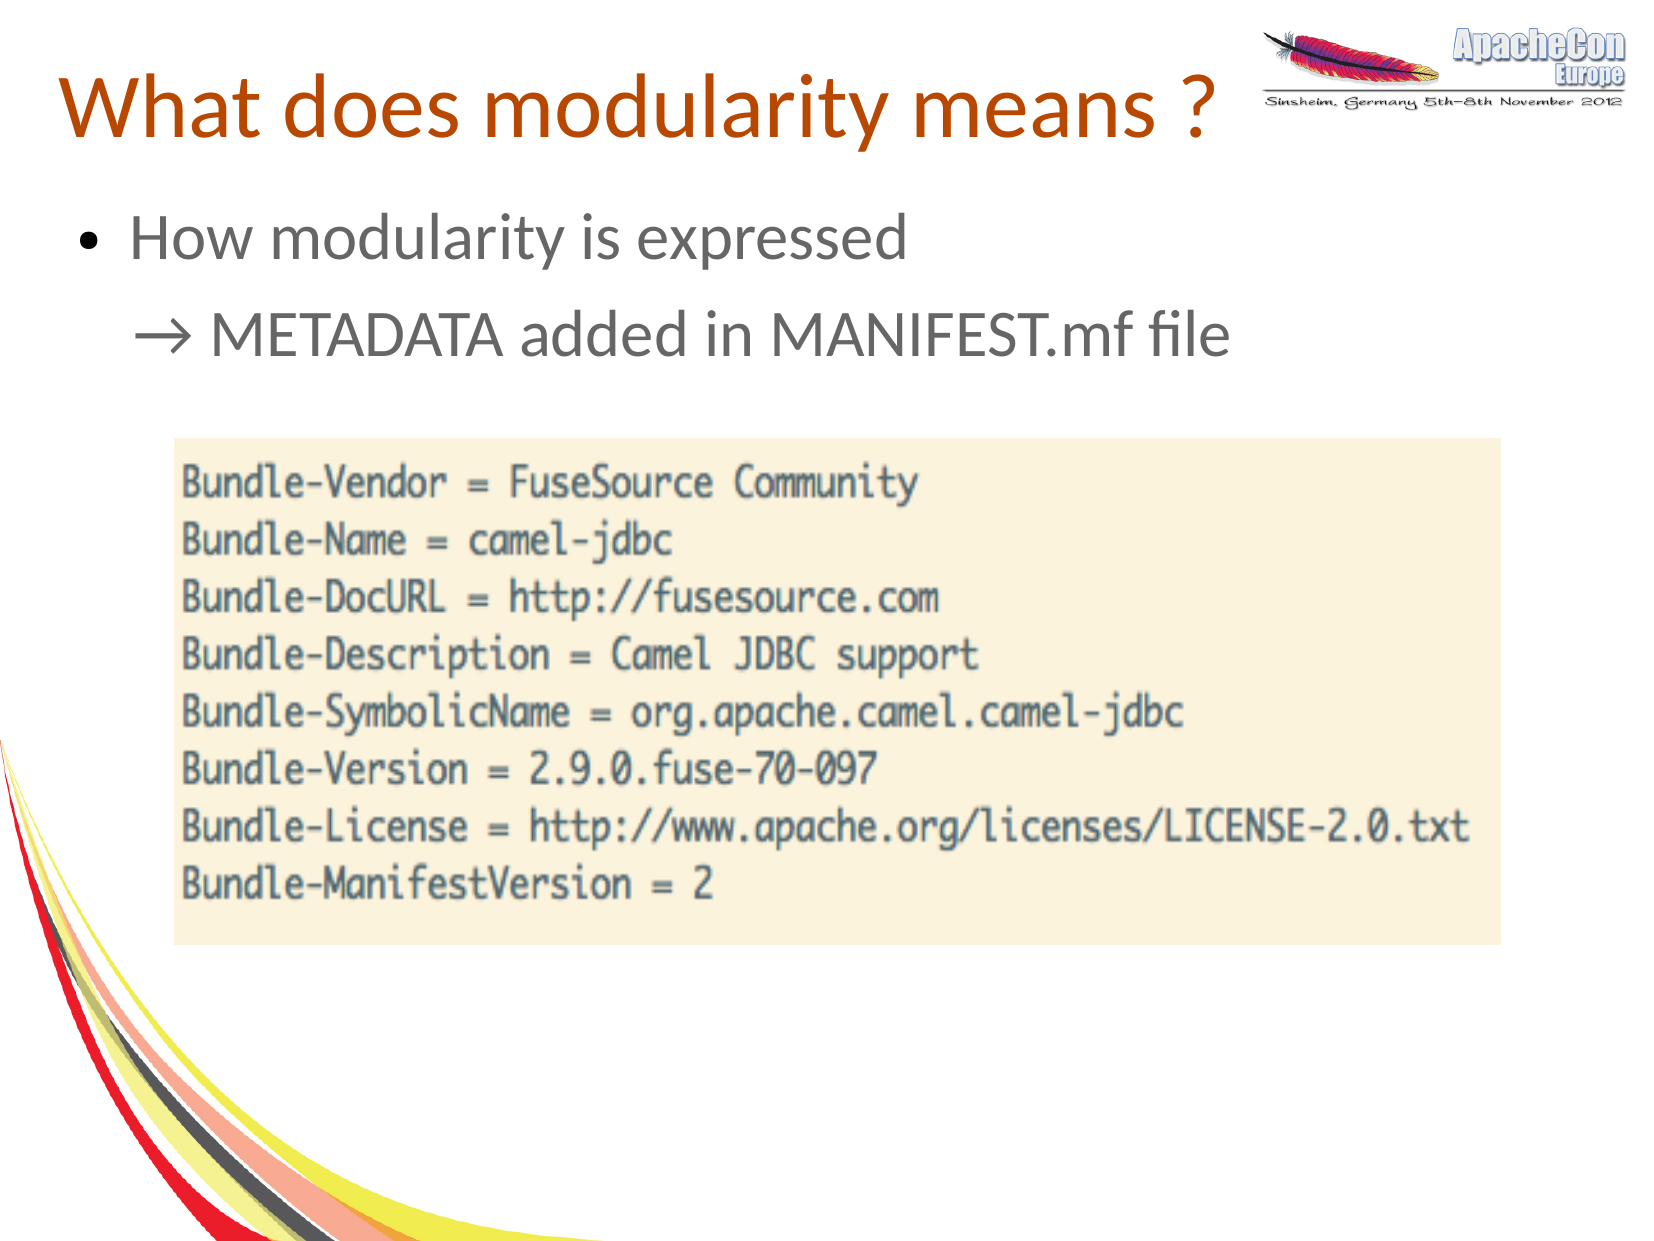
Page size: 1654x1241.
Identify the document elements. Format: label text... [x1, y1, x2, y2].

list How modularity is expressed → METADATA added in MANIFEST.mf file [59, 209, 1418, 916]
title What does modularity means ? [59, 59, 1418, 171]
picture [0, 0, 1654, 1241]
